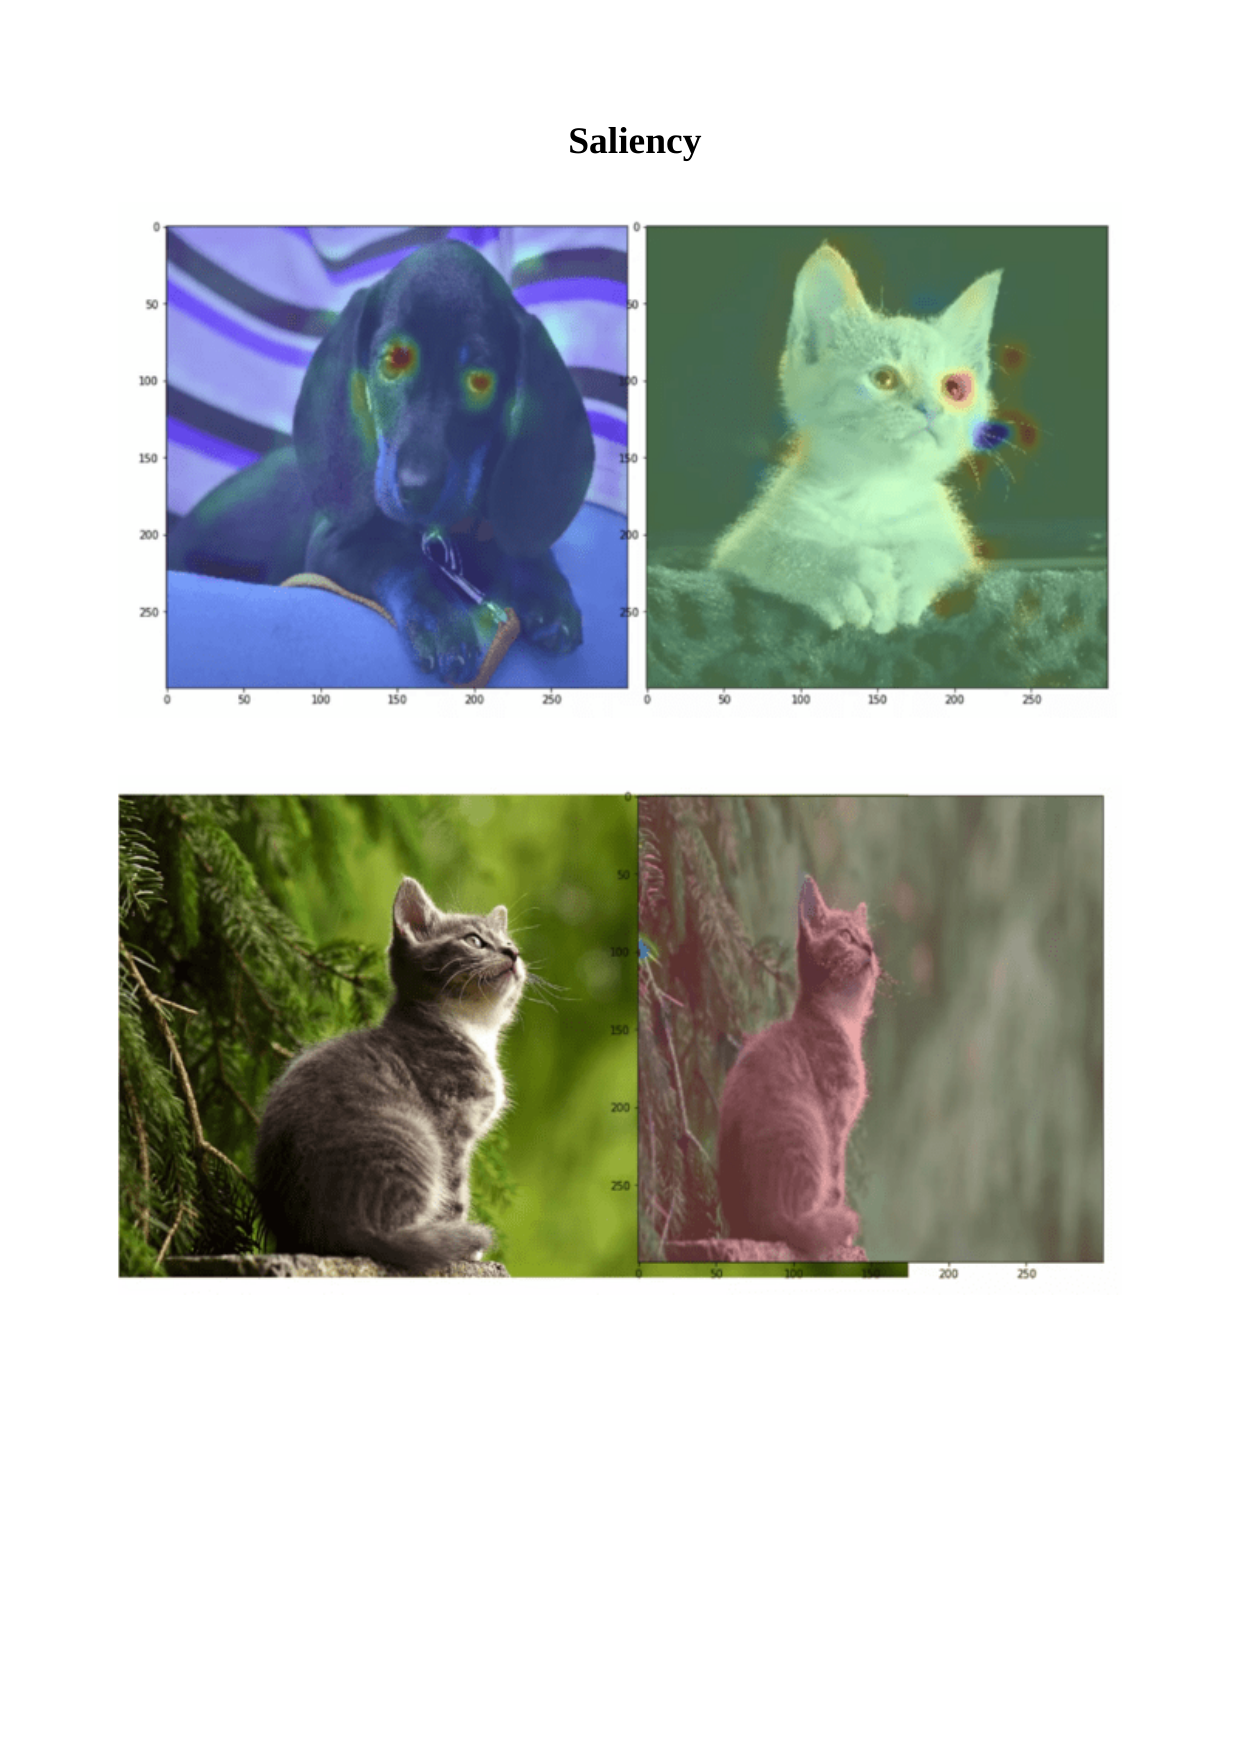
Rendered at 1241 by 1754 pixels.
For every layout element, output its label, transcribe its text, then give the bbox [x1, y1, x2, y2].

picture [118, 202, 1123, 718]
picture [118, 775, 1123, 1295]
subtitle Saliency [118, 118, 1122, 161]
